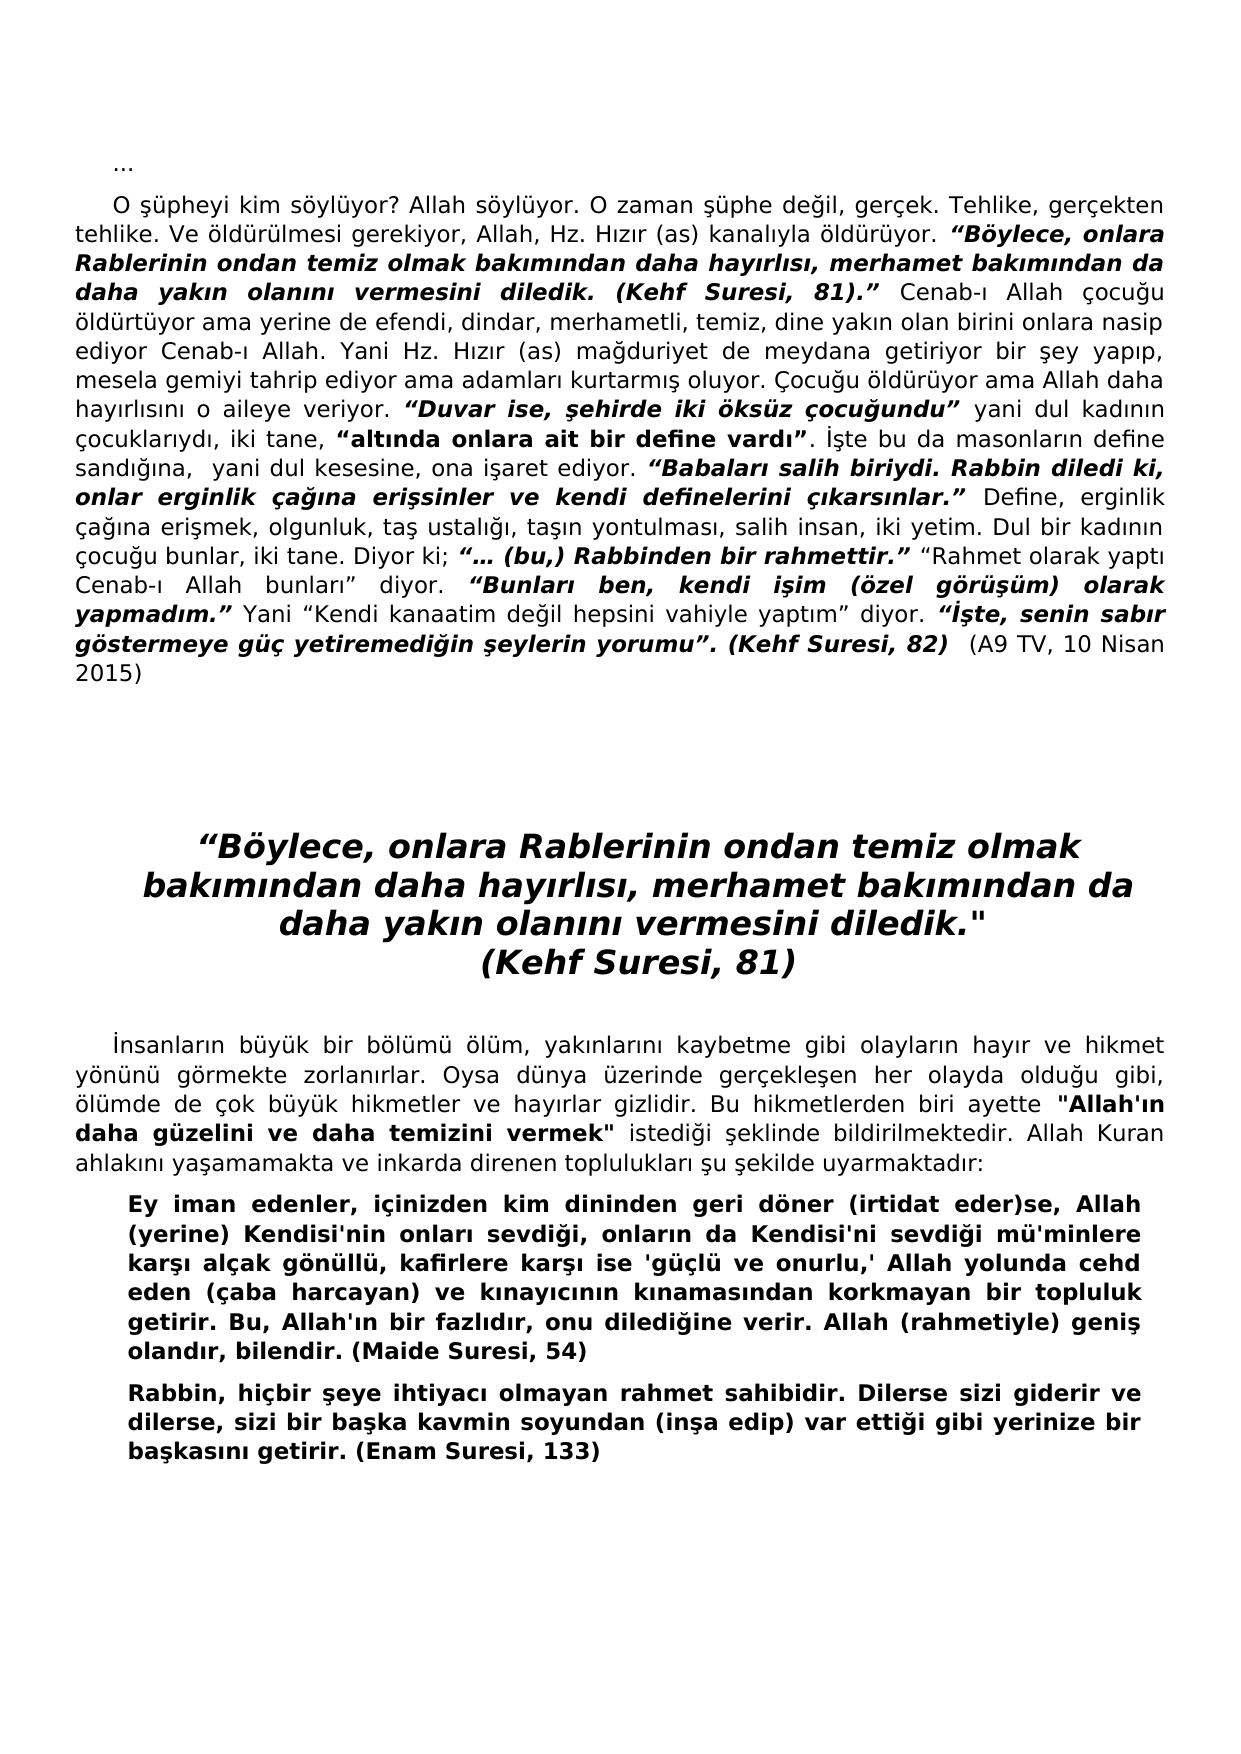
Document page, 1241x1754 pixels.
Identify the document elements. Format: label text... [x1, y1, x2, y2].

text Ey iman edenler, içinizden kim dininden geri döner (irtidat eder)se, Allah (yerine) Kendisi'nin onları sevdiği, onların da Kendisi'ni sevdiği mü'minlere karşı alçak gönüllü, kafirlere karşı ise 'güçlü ve onurlu,' Allah yolunda cehd eden (çaba harcayan) ve kınayıcının kınamasından korkmayan bir topluluk getirir. Bu, Allah'ın bir fazlıdır, onu dilediğine verir. Allah (rahmetiyle) geniş olandır, bilendir. (Maide Suresi, 54) [127, 1192, 1143, 1364]
subtitle “Böylece, onlara Rablerinin ondan temiz olmak bakımından daha hayırlısı, merhamet bakımından da daha yakın olanını vermesini diledik." (Kehf Suresi, 81) [112, 827, 1165, 983]
text İnsanların büyük bir bölümü ölüm, yakınlarını kaybetme gibi olayların hayır ve hikmet yönünü görmekte zorlanırlar. Oysa dünya üzerinde gerçekleşen her olayda olduğu gibi, ölümde de çok büyük hikmetler ve hayırlar gizlidir. Bu hikmetlerden biri ayette "Allah'ın daha güzelini ve daha temizini vermek" istediği şeklinde bildirilmektedir. Allah Kuran ahlakını yaşamamakta ve inkarda direnen toplulukları şu şekilde uyarmaktadır: [75, 1033, 1165, 1176]
text O şüpheyi kim söylüyor? Allah söylüyor. O zaman şüphe değil, gerçek. Tehlike, gerçekten tehlike. Ve öldürülmesi gerekiyor, Allah, Hz. Hızır (as) kanalıyla öldürüyor. “Böylece, onlara Rablerinin ondan temiz olmak bakımından daha hayırlısı, merhamet bakımından da daha yakın olanını vermesini diledik. (Kehf Suresi, 81).” Cenab-ı Allah çocuğu öldürtüyor ama yerine de efendi, dindar, merhametli, temiz, dine yakın olan birini onlara nasip ediyor Cenab-ı Allah. Yani Hz. Hızır (as) mağduriyet de meydana getiriyor bir şey yapıp, mesela gemiyi tahrip ediyor ama adamları kurtarmış oluyor. Çocuğu öldürüyor ama Allah daha hayırlısını o aileye veriyor. “Duvar ise, şehirde iki öksüz çocuğundu” yani dul kadının çocuklarıydı, iki tane, “altında onlara ait bir define vardı”. İşte bu da masonların define sandığına, yani dul kesesine, ona işaret ediyor. “Babaları salih biriydi. Rabbin diledi ki, onlar erginlik çağına erişsinler ve kendi definelerini çıkarsınlar.” Define, erginlik çağına erişmek, olgunluk, taş ustalığı, taşın yontulması, salih insan, iki yetim. Dul bir kadının çocuğu bunlar, iki tane. Diyor ki; “… (bu,) Rabbinden bir rahmettir.” “Rahmet olarak yaptı Cenab-ı Allah bunları” diyor. “Bunları ben, kendi işim (özel görüşüm) olarak yapmadım.” Yani “Kendi kanaatim değil hepsini vahiyle yaptım” diyor. “İşte, senin sabır göstermeye güç yetiremediğin şeylerin yorumu”. (Kehf Suresi, 82) (A9 TV, 10 Nisan 2015) [75, 192, 1165, 687]
text Rabbin, hiçbir şeye ihtiyacı olmayan rahmet sahibidir. Dilerse sizi giderir ve dilerse, sizi bir başka kavmin soyundan (inşa edip) var ettiği gibi yerinize bir başkasını getirir. (Enam Suresi, 133) [127, 1380, 1143, 1465]
text ... [75, 150, 1165, 177]
